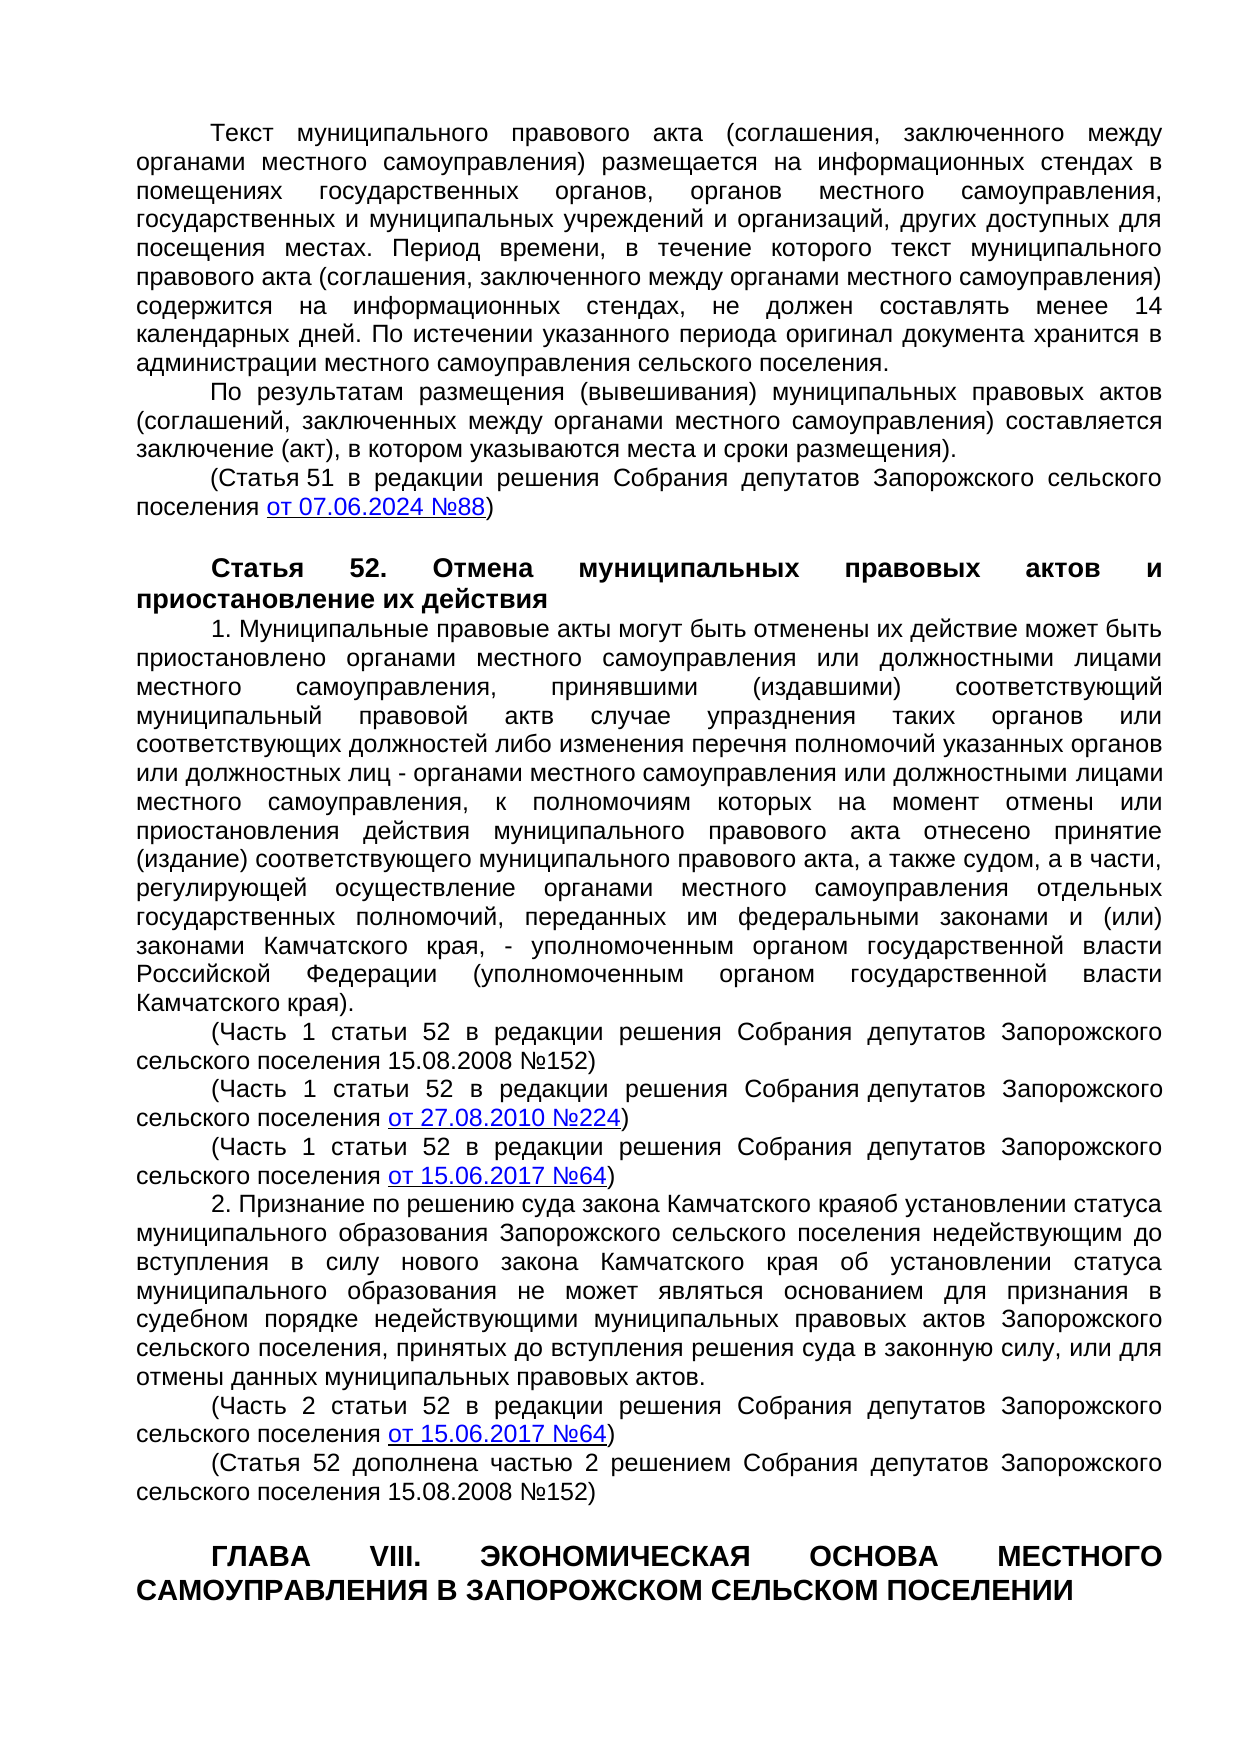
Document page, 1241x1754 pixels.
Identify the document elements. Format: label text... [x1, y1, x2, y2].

text Текст муниципального правового акта (соглашения, заключенного между органами местного самоуправления) размещается на информационных стендах в помещениях государственных органов, органов местного самоуправления, государственных и муниципальных учреждений и организаций, других доступных для посещения местах. Период времени, в течение которого текст муниципального правового акта (соглашения, заключенного между органами местного самоуправления) содержится на информационных стендах, не должен составлять менее 14 календарных дней. По истечении указанного периода оригинал документа хранится в администрации местного самоуправления сельского поселения. [136, 118, 1163, 377]
text По результатам размещения (вывешивания) муниципальных правовых актов (соглашений, заключенных между органами местного самоуправления) составляется заключение (акт), в котором указываются места и сроки размещения). [136, 377, 1163, 463]
text 2. Признание по решению суда закона Камчатского краяоб установлении статуса муниципального образования Запорожского сельского поселения недействующим до вступления в силу нового закона Камчатского края об установлении статуса муниципального образования не может являться основанием для признания в судебном порядке недействующими муниципальных правовых актов Запорожского сельского поселения, принятых до вступления решения суда в законную силу, или для отмены данных муниципальных правовых актов. [136, 1189, 1163, 1391]
text (Часть 2 статьи 52 в редакции решения Собрания депутатов Запорожского сельского поселения от 15.06.2017 №64) [136, 1391, 1163, 1448]
text (Часть 1 статьи 52 в редакции решения Собрания депутатов Запорожского сельского поселения от 15.06.2017 №64) [136, 1132, 1163, 1189]
text (Часть 1 статьи 52 в редакции решения Собрания депутатов Запорожского сельского поселения от 27.08.2010 №224) [136, 1074, 1163, 1132]
text 1. Муниципальные правовые акты могут быть отменены их действие может быть приостановлено органами местного самоуправления или должностными лицами местного самоуправления, принявшими (издавшими) соответствующий муниципальный правовой актв случае упразднения таких органов или соответствующих должностей либо изменения перечня полномочий указанных органов или должностных лиц - органами местного самоуправления или должностными лицами местного самоуправления, к полномочиям которых на момент отмены или приостановления действия муниципального правового акта отнесено принятие (издание) соответствующего муниципального правового акта, а также судом, а в части, регулирующей осуществление органами местного самоуправления отдельных государственных полномочий, переданных им федеральными законами и (или) законами Камчатского края, - уполномоченным органом государственной власти Российской Федерации (уполномоченным органом государственной власти Камчатского края). [136, 614, 1163, 1017]
text ГЛАВА VIII. ЭКОНОМИЧЕСКАЯ ОСНОВА МЕСТНОГО САМОУПРАВЛЕНИЯ В ЗАПОРОЖСКОМ СЕЛЬСКОМ ПОСЕЛЕНИИ [136, 1539, 1163, 1606]
text (Статья 51 в редакции решения Собрания депутатов Запорожского сельского поселения от 07.06.2024 №88) [136, 463, 1163, 521]
text (Часть 1 статьи 52 в редакции решения Собрания депутатов Запорожского сельского поселения 15.08.2008 №152) [136, 1017, 1163, 1074]
text (Статья 52 дополнена частью 2 решением Собрания депутатов Запорожского сельского поселения 15.08.2008 №152) [136, 1448, 1163, 1506]
text Статья 52. Отмена муниципальных правовых актов и приостановление их действия [136, 552, 1163, 614]
